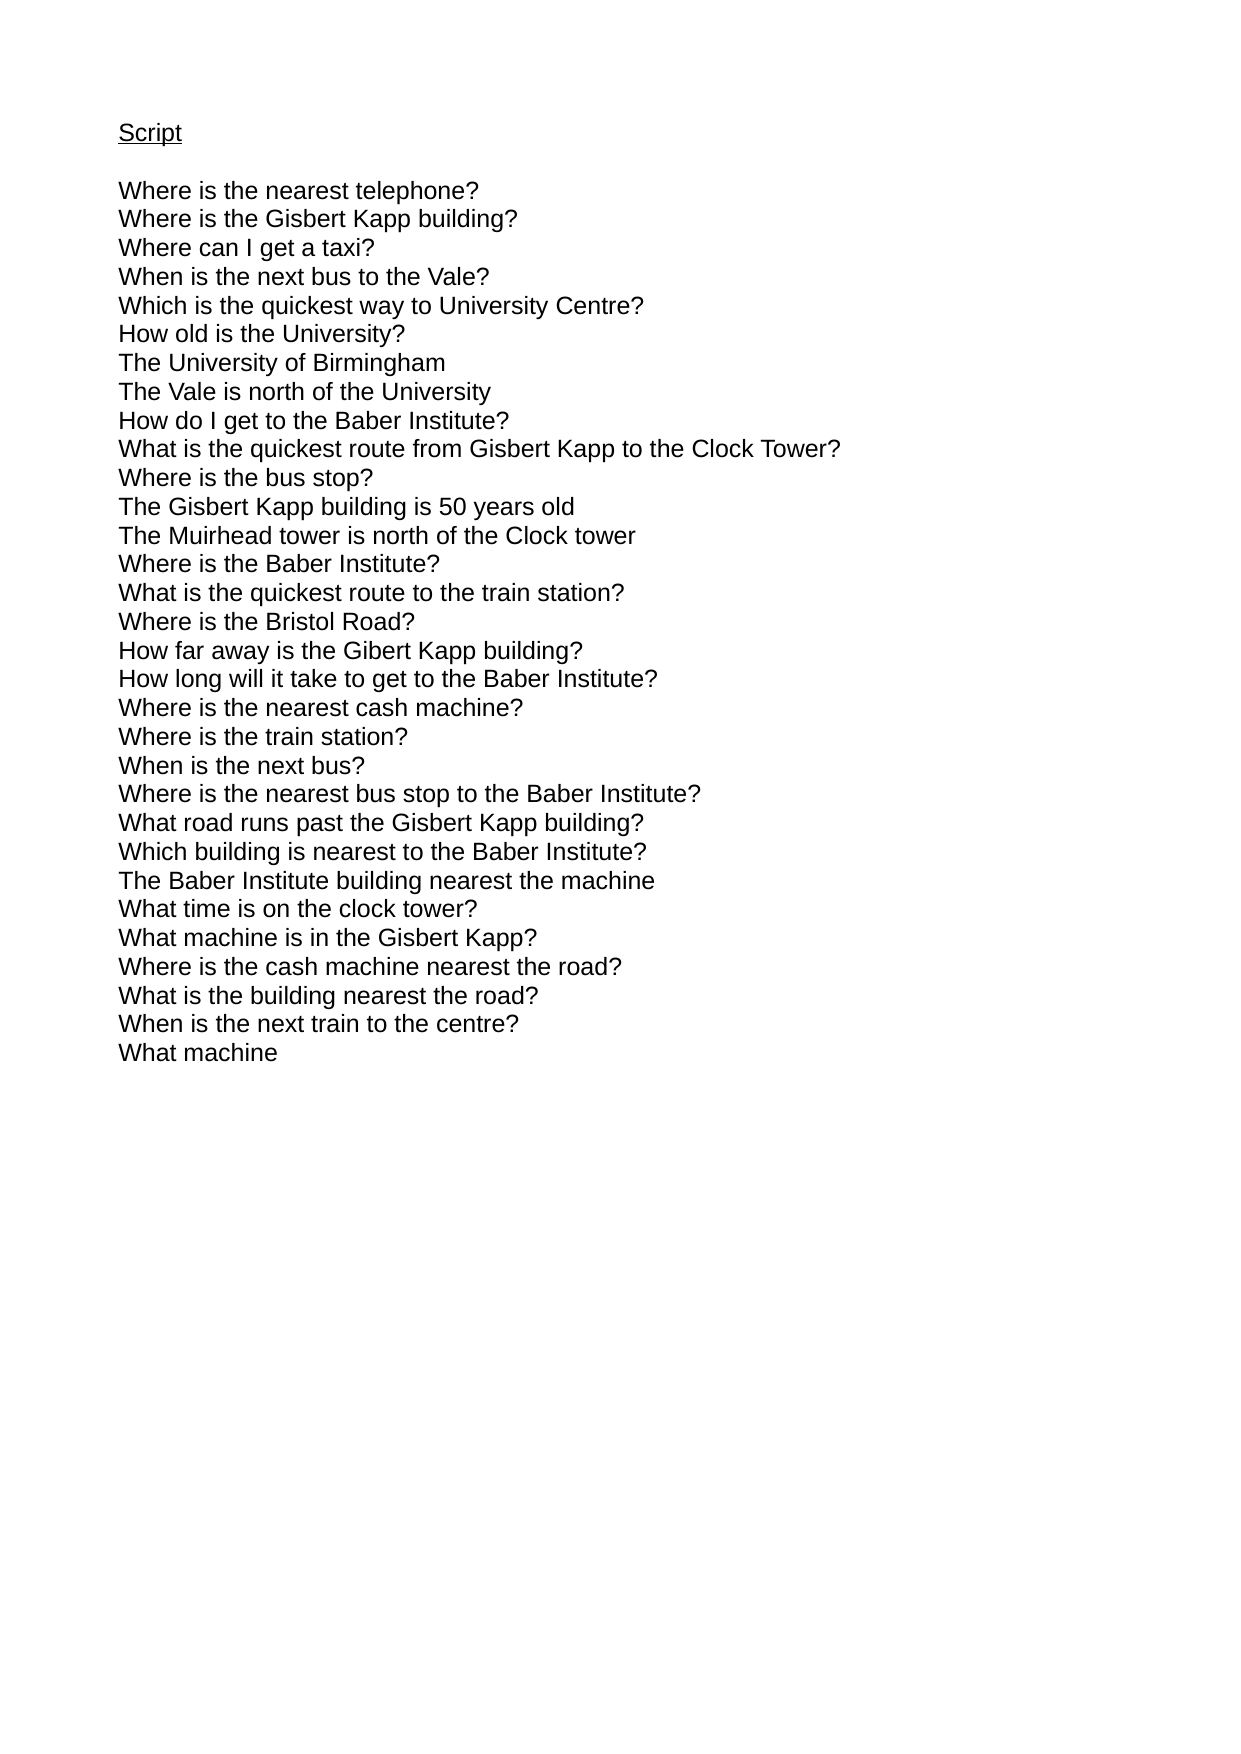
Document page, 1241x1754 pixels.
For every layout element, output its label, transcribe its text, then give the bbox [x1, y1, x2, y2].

text When is the next bus? [118, 751, 1122, 779]
text When is the next train to the centre? [118, 1009, 1122, 1038]
text How old is the University? [118, 319, 1122, 348]
text Where can I get a taxi? [118, 233, 1122, 262]
text Where is the train station? [118, 722, 1122, 751]
text How do I get to the Baber Institute? [118, 406, 1122, 434]
text Where is the nearest bus stop to the Baber Institute? [118, 779, 1122, 808]
text Where is the bus stop? [118, 463, 1122, 492]
text The University of Birmingham [118, 348, 1122, 377]
text Script [118, 118, 1122, 147]
text Where is the Baber Institute? [118, 549, 1122, 578]
text Where is the nearest cash machine? [118, 693, 1122, 722]
text How far away is the Gibert Kapp building? [118, 636, 1122, 664]
text Where is the nearest telephone? [118, 176, 1122, 204]
text Which is the quickest way to University Centre? [118, 291, 1122, 319]
text What is the quickest route from Gisbert Kapp to the Clock Tower? [118, 434, 1122, 463]
text What machine [118, 1038, 1122, 1067]
text The Baber Institute building nearest the machine [118, 866, 1122, 894]
text Which building is nearest to the Baber Institute? [118, 837, 1122, 866]
text How long will it take to get to the Baber Institute? [118, 664, 1122, 693]
text The Gisbert Kapp building is 50 years old [118, 492, 1122, 521]
text The Muirhead tower is north of the Clock tower [118, 521, 1122, 549]
text What is the building nearest the road? [118, 981, 1122, 1009]
text When is the next bus to the Vale? [118, 262, 1122, 291]
text What time is on the clock tower? [118, 894, 1122, 923]
text Where is the Bristol Road? [118, 607, 1122, 636]
text What machine is in the Gisbert Kapp? [118, 923, 1122, 952]
text What is the quickest route to the train station? [118, 578, 1122, 607]
text What road runs past the Gisbert Kapp building? [118, 808, 1122, 837]
text The Vale is north of the University [118, 377, 1122, 406]
text Where is the cash machine nearest the road? [118, 952, 1122, 981]
text Where is the Gisbert Kapp building? [118, 204, 1122, 233]
